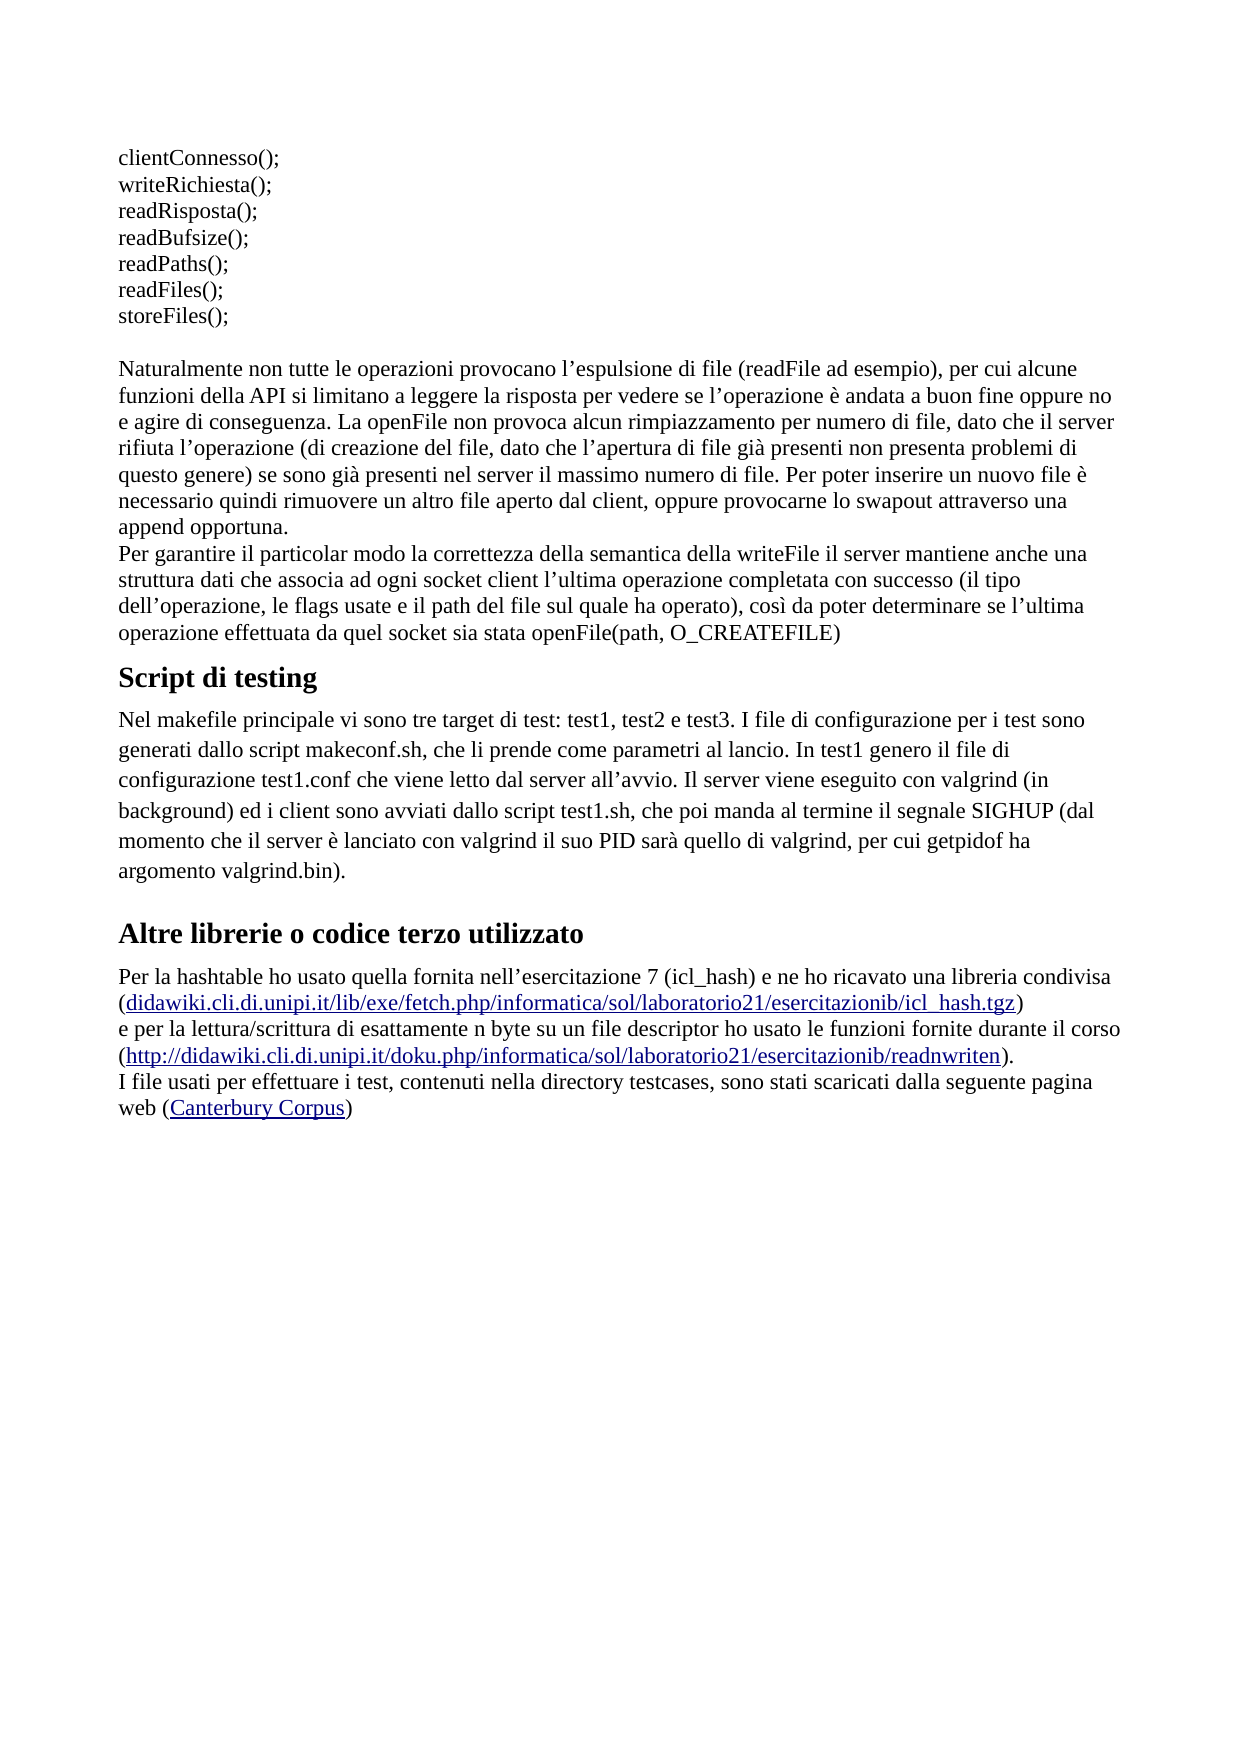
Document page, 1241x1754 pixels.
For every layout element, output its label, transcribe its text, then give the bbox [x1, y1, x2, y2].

text e per la lettura/scrittura di esattamente n byte su un file descriptor ho usato le funzioni fornite durante il corso (http://didawiki.cli.di.unipi.it/doku.php/informatica/sol/laboratorio21/esercitazionib/readnwriten). [118, 1015, 1122, 1068]
text (didawiki.cli.di.unipi.it/lib/exe/fetch.php/informatica/sol/laboratorio21/esercitazionib/icl_hash.tgz) [118, 989, 1122, 1015]
text readPaths(); [118, 250, 1122, 276]
text clientConnesso(); [118, 144, 1122, 171]
text writeRichiesta(); [118, 171, 1122, 197]
subtitle Altre librerie o codice terzo utilizzato [118, 916, 1122, 950]
text readRisposta(); [118, 197, 1122, 223]
text Nel makefile principale vi sono tre target di test: test1, test2 e test3. I file di configurazione per i test sono generati dallo script makeconf.sh, che li prende come parametri al lancio. In test1 genero il file di configurazione test1.conf che viene letto dal server all’avvio. Il server viene eseguito con valgrind (in background) ed i client sono avviati dallo script test1.sh, che poi manda al termine il segnale SIGHUP (dal momento che il server è lanciato con valgrind il suo PID sarà quello di valgrind, per cui getpidof ha argomento valgrind.bin). [118, 706, 1122, 883]
text storeFiles(); [118, 303, 1122, 329]
text readBufsize(); [118, 223, 1122, 250]
text Per garantire il particolar modo la correttezza della semantica della writeFile il server mantiene anche una struttura dati che associa ad ogni socket client l’ultima operazione completata con successo (il tipo dell’operazione, le flags usate e il path del file sul quale ha operato), così da poter determinare se l’ultima operazione effettuata da quel socket sia stata openFile(path, O_CREATEFILE) [118, 540, 1122, 645]
text Per la hashtable ho usato quella fornita nell’esercitazione 7 (icl_hash) e ne ho ricavato una libreria condivisa [118, 963, 1122, 989]
text Naturalmente non tutte le operazioni provocano l’espulsione di file (readFile ad esempio), per cui alcune funzioni della API si limitano a leggere la risposta per vedere se l’operazione è andata a buon fine oppure no e agire di conseguenza. La openFile non provoca alcun rimpiazzamento per numero di file, dato che il server rifiuta l’operazione (di creazione del file, dato che l’apertura di file già presenti non presenta problemi di questo genere) se sono già presenti nel server il massimo numero di file. Per poter inserire un nuovo file è necessario quindi rimuovere un altro file aperto dal client, oppure provocarne lo swapout attraverso una append opportuna. [118, 355, 1122, 540]
text readFiles(); [118, 276, 1122, 303]
text I file usati per effettuare i test, contenuti nella directory testcases, sono stati scaricati dalla seguente pagina web (Canterbury Corpus) [118, 1068, 1122, 1121]
subtitle Script di testing [118, 660, 1122, 693]
